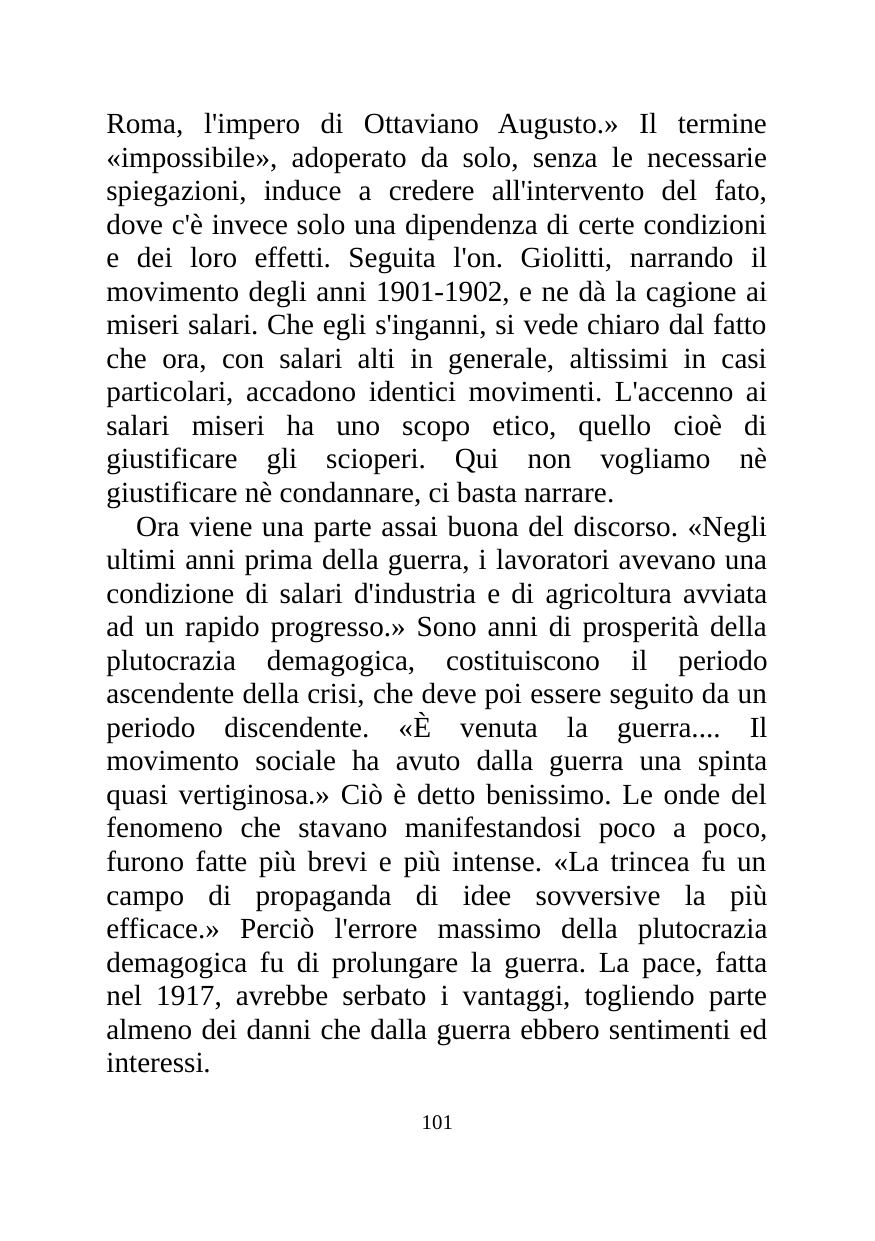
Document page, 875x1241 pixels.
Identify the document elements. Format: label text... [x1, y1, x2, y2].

text Roma, l'impero di Ottaviano Augusto.» Il termine «impossibile», adoperato da solo, senza le necessarie spiegazioni, induce a credere all'intervento del fato, dove c'è invece solo una dipendenza di certe condizioni e dei loro effetti. Seguita l'on. Giolitti, narrando il movimento degli anni 1901-1902, e ne dà la cagione ai miseri salari. Che egli s'inganni, si vede chiaro dal fatto che ora, con salari alti in generale, altissimi in casi particolari, accadono identici movimenti. L'accenno ai salari miseri ha uno scopo etico, quello cioè di giustificare gli scioperi. Qui non vogliamo nè giustificare nè condannare, ci basta narrare. [106, 106, 768, 509]
text Ora viene una parte assai buona del discorso. «Negli ultimi anni prima della guerra, i lavoratori avevano una condizione di salari d'industria e di agricoltura avviata ad un rapido progresso.» Sono anni di prosperità della plutocrazia demagogica, costituiscono il periodo ascendente della crisi, che deve poi essere seguito da un periodo discendente. «È venuta la guerra.... Il movimento sociale ha avuto dalla guerra una spinta quasi vertiginosa.» Ciò è detto benissimo. Le onde del fenomeno che stavano manifestandosi poco a poco, furono fatte più brevi e più intense. «La trincea fu un campo di propaganda di idee sovversive la più efficace.» Perciò l'errore massimo della plutocrazia demagogica fu di prolungare la guerra. La pace, fatta nel 1917, avrebbe serbato i vantaggi, togliendo parte almeno dei danni che dalla guerra ebbero sentimenti ed interessi. [106, 509, 768, 1079]
